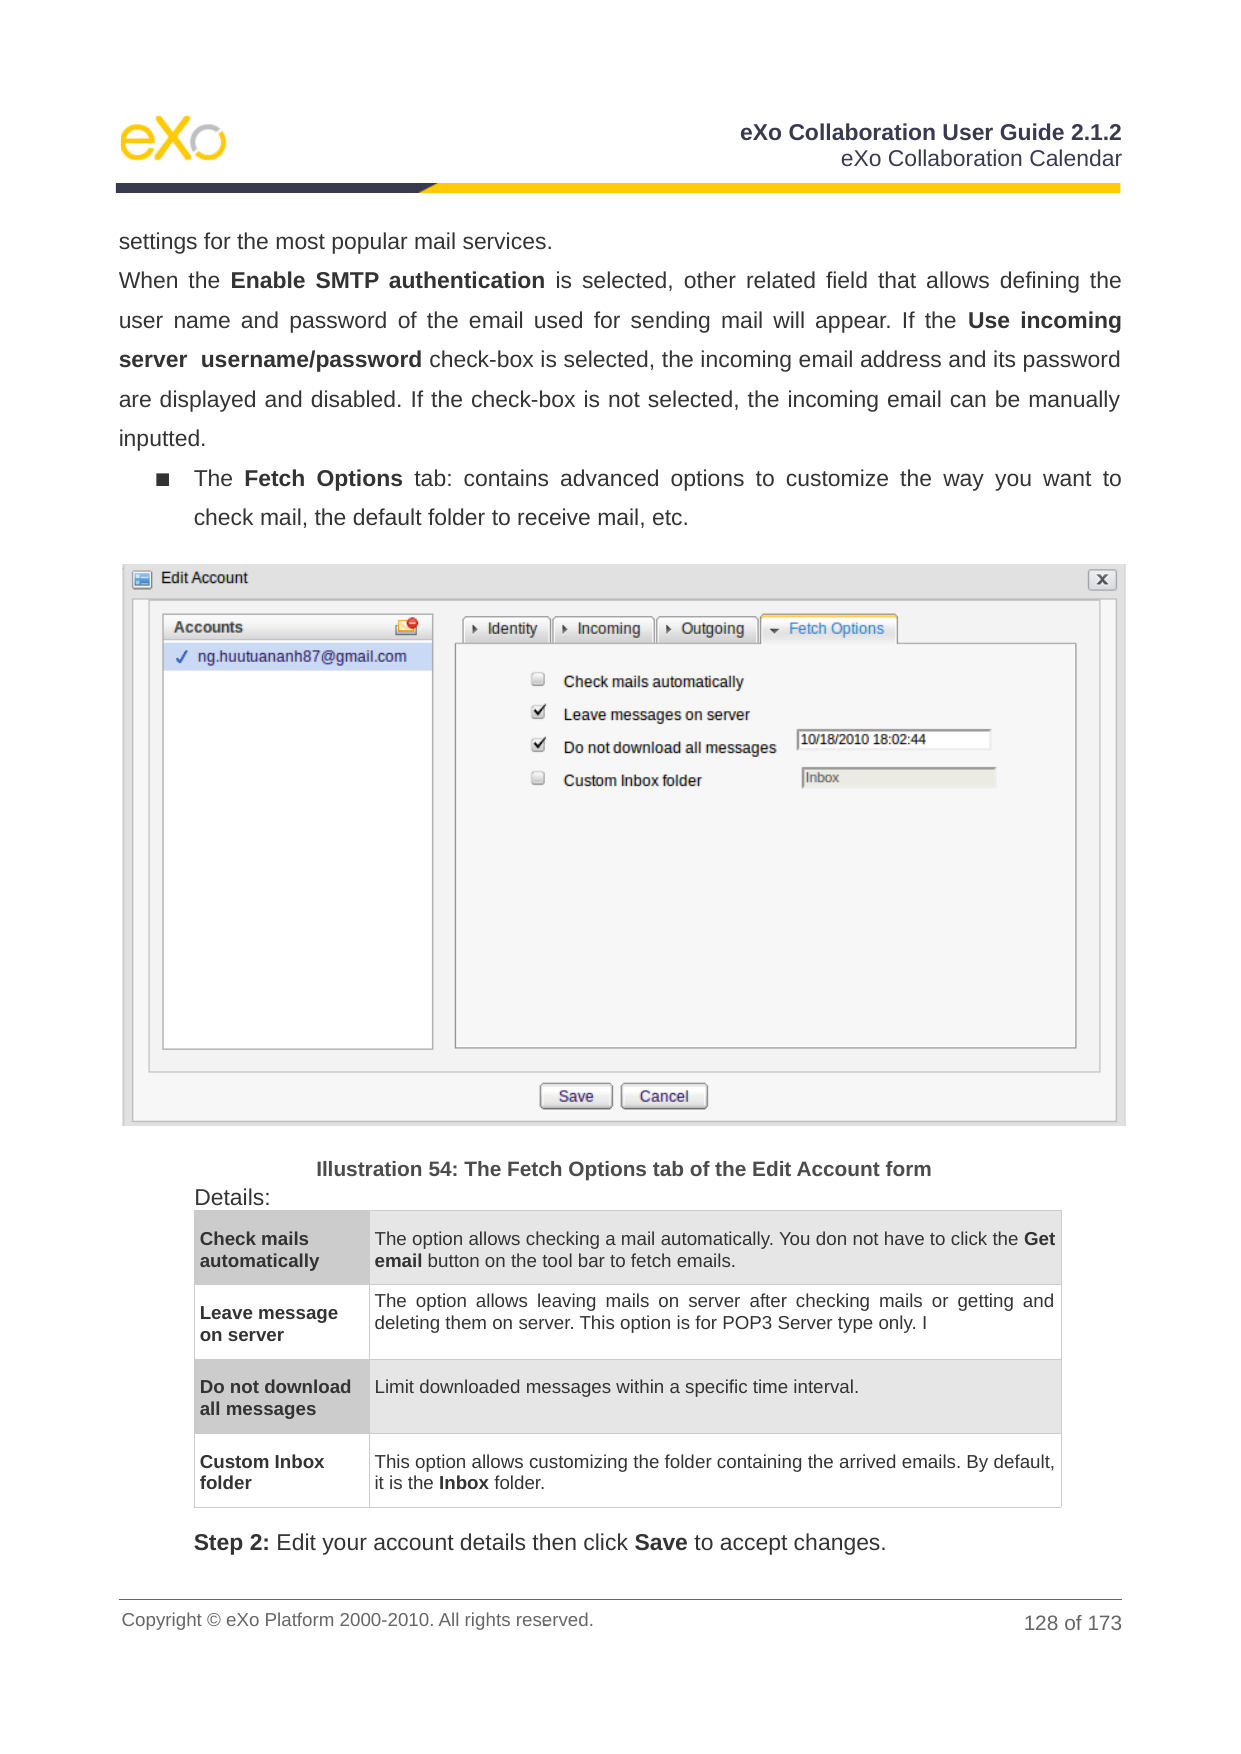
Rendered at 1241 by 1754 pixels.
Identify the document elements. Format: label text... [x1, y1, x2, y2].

table_cell Custom Inbox folder [195, 1434, 369, 1507]
table_header The option allows checking a mail automatically. You don not have to click the Get email button on the tool bar to fetch emails. [370, 1211, 1061, 1284]
list The Fetch Options tab: contains advanced options to customize the way you want to check mail, the default folder to receive mail, etc. [156, 464, 1122, 530]
text Details: [122, 1181, 1126, 1210]
table_cell This option allows customizing the folder containing the arrived emails. By default, it is the Inbox folder. [370, 1434, 1061, 1507]
table_cell Limit downloaded messages within a specific time interval. [370, 1360, 1061, 1433]
picture [115, 183, 1121, 193]
table_cell Do not download all messages [195, 1360, 369, 1433]
list Step 2: Edit your account details then click Save to accept changes. [156, 1528, 1122, 1555]
table_cell The option allows leaving mails on server after checking mails or getting and deleting them on server. This option is for POP3 Server type only. I [370, 1285, 1061, 1358]
picture [120, 115, 227, 161]
table_header Check mails automatically [195, 1211, 369, 1284]
text When the Enable SMTP authentication is selected, other related field that allows defining the user name and password of the email used for sending mail will appear. If the Use incoming server username/password check-box is selected, the incoming email address and its password are displayed and disabled. If the check-box is not selected, the incoming email can be manually inputted. [118, 267, 1122, 451]
picture [122, 564, 1126, 1126]
text settings for the most popular mail services. [118, 228, 1122, 254]
table_cell Leave message on server [195, 1285, 369, 1358]
text Illustration 54: The Fetch Options tab of the Edit Account form [122, 1126, 1126, 1181]
text [194, 543, 1122, 564]
